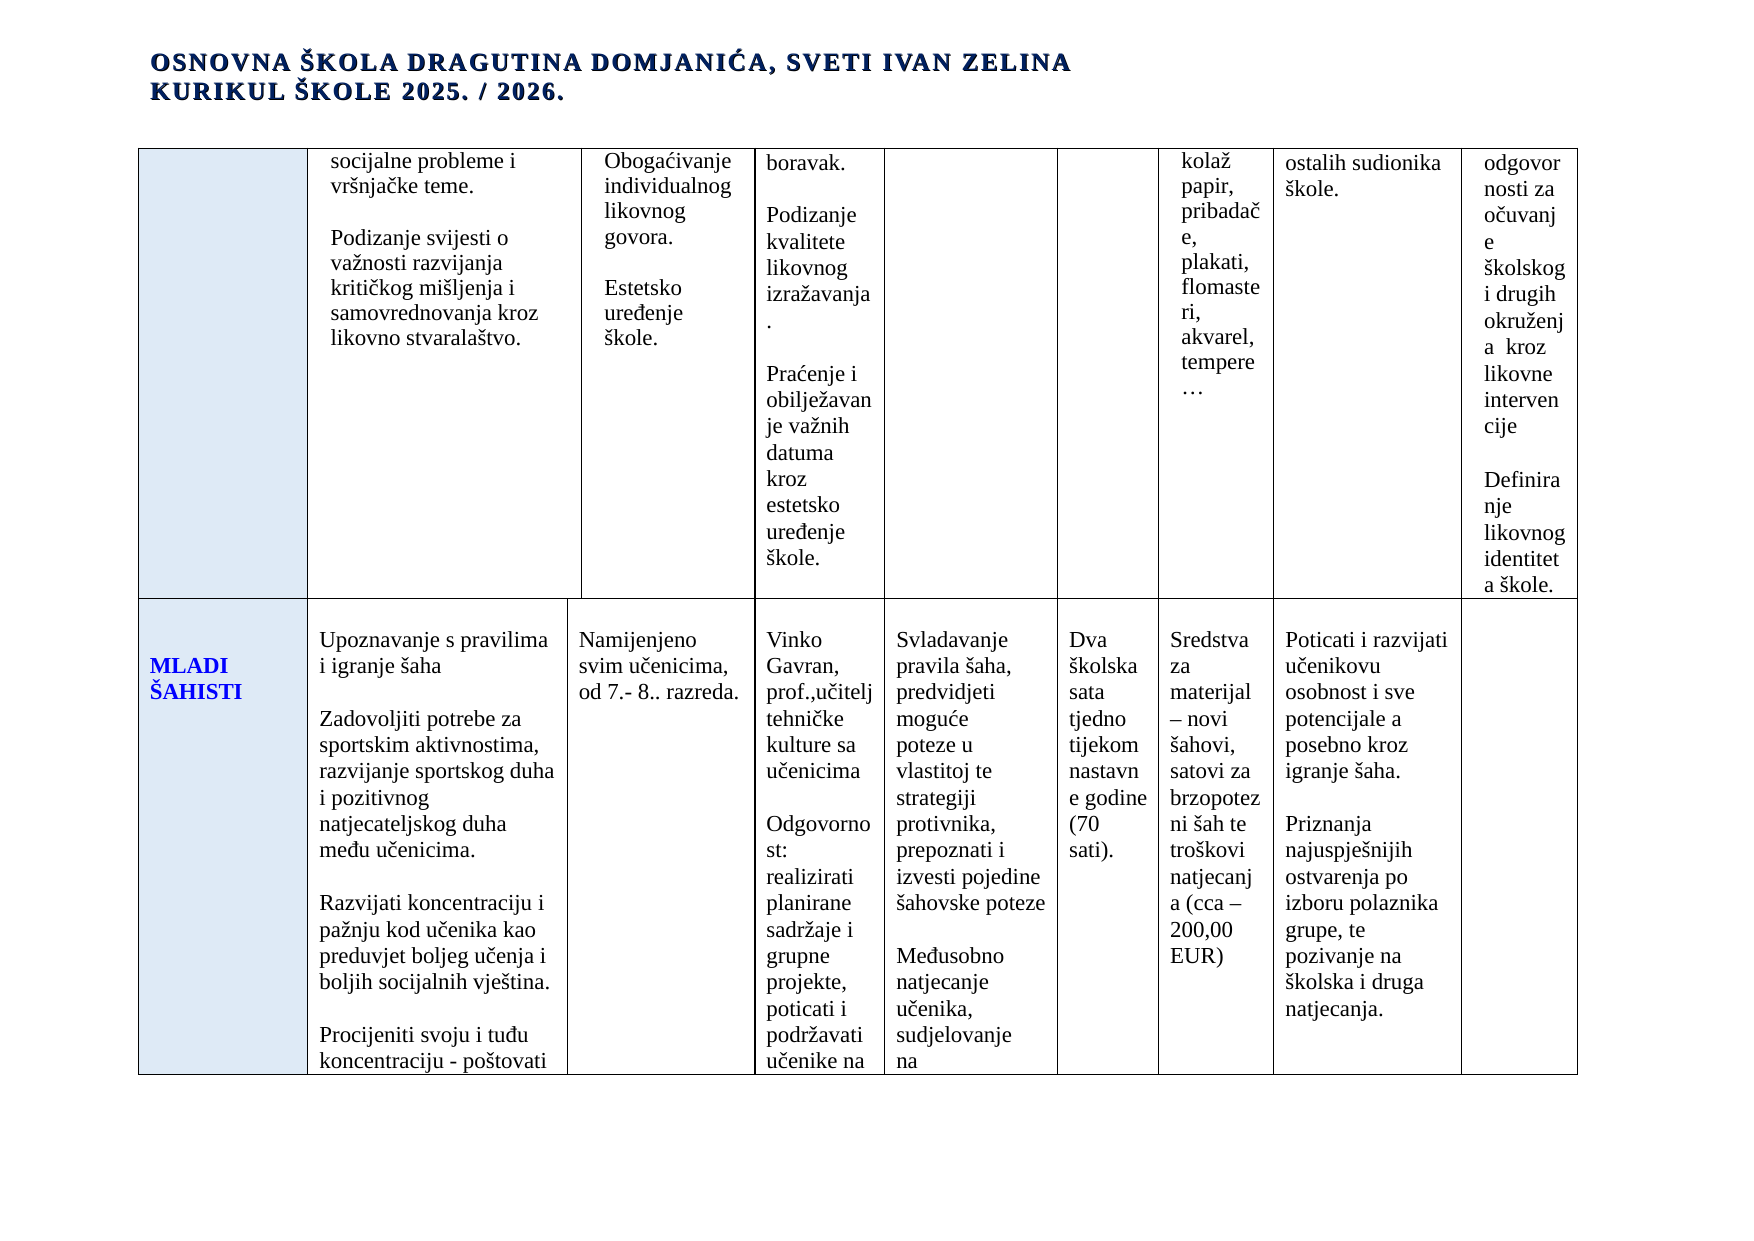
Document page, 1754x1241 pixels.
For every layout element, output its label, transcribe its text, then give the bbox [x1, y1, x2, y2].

table_cell Poticati i razvijati učenikovu osobnost i sve potencijale a posebno kroz igranje šaha. Priznanja najuspješnijih ostvarenja po izboru polaznika grupe, te pozivanje na školska i druga natjecanja. [1274, 599, 1461, 1074]
table_cell [139, 149, 307, 598]
table_cell odgovornosti za očuvanje školskog i drugih okruženja kroz likovne intervencije Definiranje likovnog identiteta škole. [1462, 149, 1577, 598]
table_cell MLADI ŠAHISTI [139, 599, 307, 1074]
table_cell kolaž papir, pribadače, plakati, flomasteri, akvarel, tempere… [1159, 149, 1273, 598]
table_cell ostalih sudionika škole. [1274, 149, 1461, 598]
table_cell boravak. Podizanje kvalitete likovnog izražavanja. Praćenje i obilježavanje važnih datuma kroz estetsko uređenje škole. [756, 149, 884, 598]
table_cell socijalne probleme i vršnjačke teme. Podizanje svijesti o važnosti razvijanja kritičkog mišljenja i samovrednovanja kroz likovno stvaralaštvo. [308, 149, 581, 598]
table_cell Vinko Gavran, prof.,učitelj tehničke kulture sa učenicima Odgovornost: realizirati planirane sadržaje i grupne projekte, poticati i podržavati učenike na [756, 599, 884, 1074]
table_cell Dva školska sata tjedno tijekom nastavne godine (70 sati). [1058, 599, 1158, 1074]
table_cell Upoznavanje s pravilima i igranje šaha Zadovoljiti potrebe za sportskim aktivnostima, razvijanje sportskog duha i pozitivnog natjecateljskog duha među učenicima. Razvijati koncentraciju i pažnju kod učenika kao preduvjet boljeg učenja i boljih socijalnih vještina. Procijeniti svoju i tuđu koncentraciju - poštovati [308, 599, 567, 1074]
table_cell Sredstva za materijal – novi šahovi, satovi za brzopotezni šah te troškovi natjecanja (cca – 200,00 EUR) [1159, 599, 1273, 1074]
table_cell Obogaćivanje individualnog likovnog govora. Estetsko uređenje škole. [582, 149, 754, 598]
table_cell Namijenjeno svim učenicima, od 7.- 8.. razreda. [568, 599, 754, 1074]
table_cell [1462, 599, 1577, 1074]
table_cell [1058, 149, 1158, 598]
table_cell Svladavanje pravila šaha, predvidjeti moguće poteze u vlastitoj te strategiji protivnika, prepoznati i izvesti pojedine šahovske poteze Međusobno natjecanje učenika, sudjelovanje na [885, 599, 1057, 1074]
table_cell [885, 149, 1057, 598]
